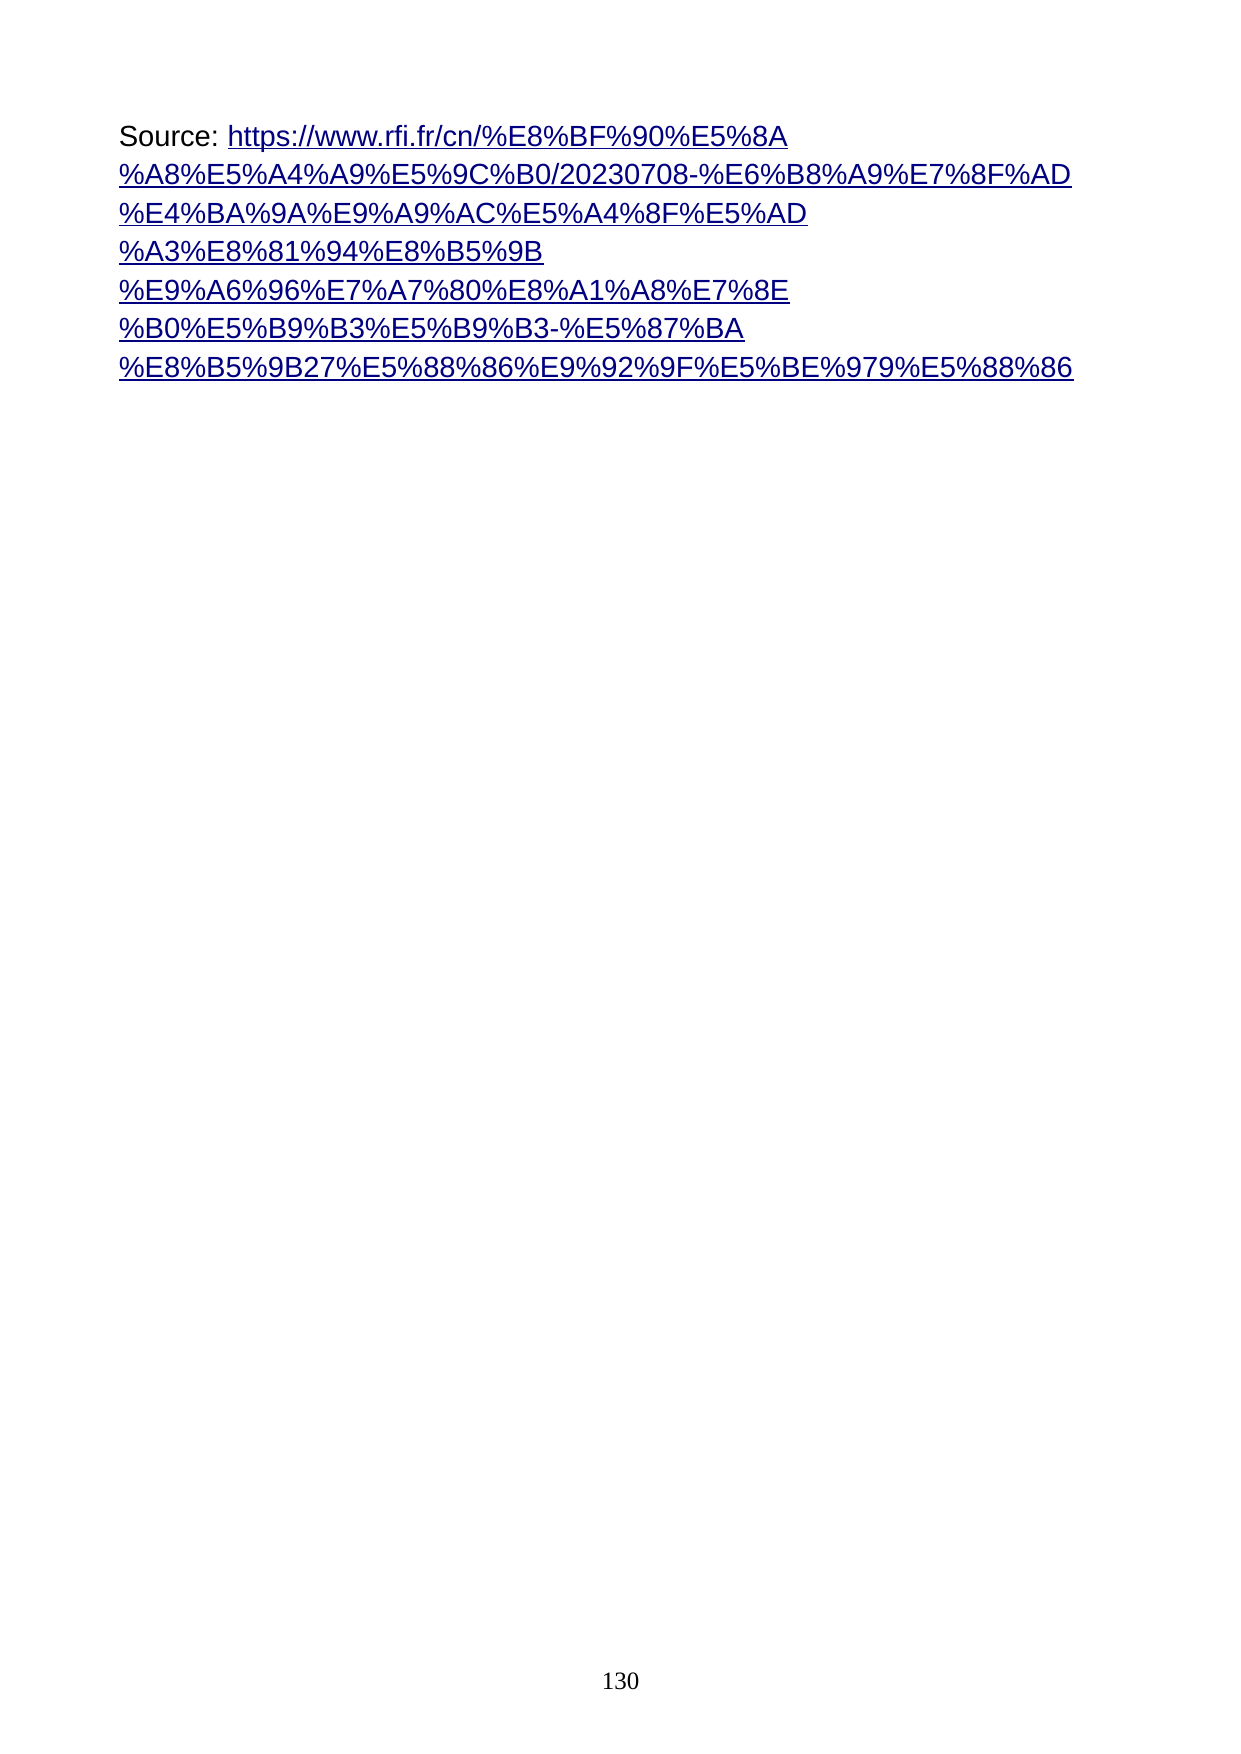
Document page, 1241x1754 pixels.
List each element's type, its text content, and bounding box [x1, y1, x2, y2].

text Source: https://www.rfi.fr/cn/%E8%BF%90%E5%8A%A8%E5%A4%A9%E5%9C%B0/20230708-%E6%B8%A9%E7%8F%AD%E4%BA%9A%E9%A9%AC%E5%A4%8F%E5%AD%A3%E8%81%94%E8%B5%9B%E9%A6%96%E7%A7%80%E8%A1%A8%E7%8E%B0%E5%B9%B3%E5%B9%B3-%E5%87%BA%E8%B5%9B27%E5%88%86%E9%92%9F%E5%BE%979%E5%88%86 [118, 118, 1122, 383]
